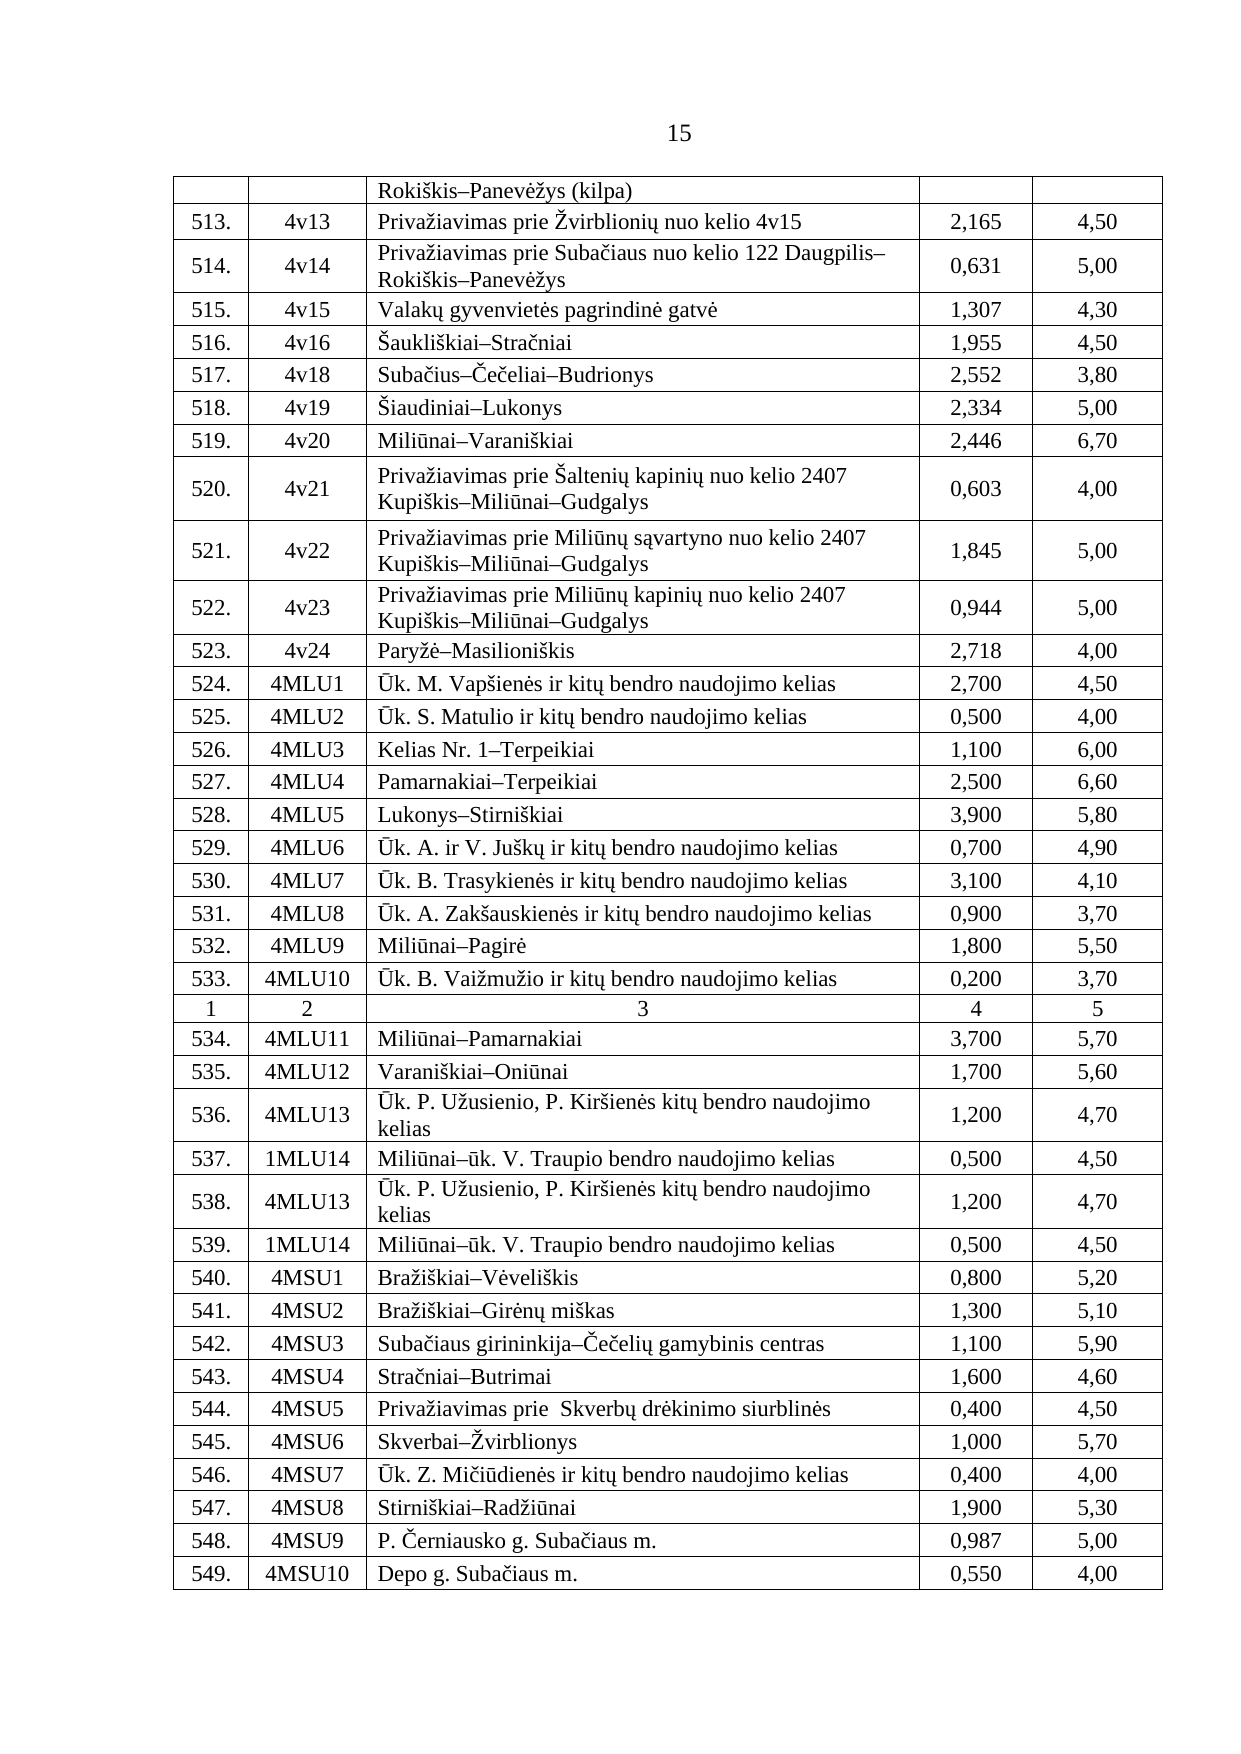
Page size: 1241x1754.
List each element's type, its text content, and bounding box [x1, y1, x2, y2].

table_cell 6,00 [1033, 733, 1162, 765]
table_cell 5,70 [1033, 1023, 1162, 1054]
table_cell 520. [174, 457, 248, 519]
table_cell [1163, 994, 1167, 1022]
table_cell 4MLU8 [249, 897, 366, 929]
table_cell 4v15 [249, 293, 366, 325]
table_cell [1167, 634, 1173, 666]
table_cell [1167, 580, 1173, 633]
table_cell 514. [174, 240, 248, 292]
table_cell 548. [174, 1524, 248, 1556]
table_cell 4v18 [249, 359, 366, 391]
table_cell 4,50 [1033, 326, 1162, 358]
table_cell 4MLU4 [249, 766, 366, 797]
table_cell 4,00 [1033, 1459, 1162, 1490]
table_cell [1167, 1261, 1173, 1293]
table_cell [1163, 962, 1167, 994]
table_cell 528. [174, 799, 248, 830]
table_cell 539. [174, 1229, 248, 1261]
table_cell 0,400 [920, 1459, 1032, 1490]
table_cell 5,00 [1033, 392, 1162, 423]
table_cell 1MLU14 [249, 1229, 366, 1261]
table_cell [1163, 765, 1167, 797]
table_cell 4MLU13 [249, 1175, 366, 1228]
table_cell Varaniškiai–Oniūnai [367, 1056, 919, 1087]
table_cell 4MSU3 [249, 1327, 366, 1359]
table_cell 5,00 [1033, 581, 1162, 633]
table_cell 531. [174, 897, 248, 929]
table_cell [1167, 1141, 1173, 1174]
table_cell 522. [174, 581, 248, 633]
table_cell [1167, 1523, 1173, 1556]
table_cell [1163, 292, 1167, 325]
table_cell [1167, 896, 1173, 929]
table_cell 1,200 [920, 1175, 1032, 1228]
table_cell 1,600 [920, 1360, 1032, 1392]
table_cell 529. [174, 831, 248, 863]
table_cell 4v24 [249, 635, 366, 666]
table_cell 4v20 [249, 425, 366, 456]
table_cell 4MSU10 [249, 1557, 366, 1589]
table_cell 541. [174, 1294, 248, 1326]
table_cell Depo g. Subačiaus m. [367, 1557, 919, 1589]
table_cell [1163, 203, 1167, 238]
table_cell [1167, 1293, 1173, 1326]
table_cell 544. [174, 1393, 248, 1424]
table_cell 4,90 [1033, 831, 1162, 863]
table_cell [1167, 765, 1173, 797]
table_cell Valakų gyvenvietės pagrindinė gatvė [367, 293, 919, 325]
table_cell 5,60 [1033, 1056, 1162, 1087]
table_cell [1167, 325, 1173, 358]
table_cell 4,10 [1033, 864, 1162, 896]
table_cell [1167, 1088, 1173, 1141]
table_cell 533. [174, 963, 248, 994]
table_cell [1167, 732, 1173, 765]
table_cell 4,30 [1033, 293, 1162, 325]
table_cell [1167, 391, 1173, 423]
table_cell 0,500 [920, 1229, 1032, 1261]
table_cell Šaukliškiai–Stračniai [367, 326, 919, 358]
table_cell 0,944 [920, 581, 1032, 633]
table_cell [1163, 456, 1167, 519]
table_cell 4,50 [1033, 667, 1162, 699]
table_cell 2,552 [920, 359, 1032, 391]
table_cell 4,50 [1033, 1229, 1162, 1261]
table_cell [1163, 1326, 1167, 1359]
table_cell 5 [1033, 995, 1162, 1022]
table_cell Privažiavimas prie Šaltenių kapinių nuo kelio 2407 Kupiškis–Miliūnai–Gudgalys [367, 457, 919, 519]
table_cell 4v21 [249, 457, 366, 519]
table_cell Ūk. B. Vaižmužio ir kitų bendro naudojimo kelias [367, 963, 919, 994]
table_cell 3,70 [1033, 897, 1162, 929]
table_cell [1167, 1326, 1173, 1359]
table_cell Subačius–Čečeliai–Budrionys [367, 359, 919, 391]
table_cell 2,446 [920, 425, 1032, 456]
table_cell [1163, 325, 1167, 358]
table_cell 527. [174, 766, 248, 797]
table_cell 4MSU9 [249, 1524, 366, 1556]
table_cell Paryžė–Masilioniškis [367, 635, 919, 666]
table_cell 5,90 [1033, 1327, 1162, 1359]
table_cell [1163, 634, 1167, 666]
table_cell Ūk. A. ir V. Juškų ir kitų bendro naudojimo kelias [367, 831, 919, 863]
table_cell [1167, 1174, 1173, 1228]
table_cell [1163, 1174, 1167, 1228]
table_cell 2,500 [920, 766, 1032, 797]
table_cell 547. [174, 1491, 248, 1523]
table_cell [1163, 1523, 1167, 1556]
table_cell 4MSU1 [249, 1262, 366, 1293]
table_cell 1,845 [920, 521, 1032, 580]
table_cell 4,00 [1033, 457, 1162, 519]
table_cell 5,30 [1033, 1491, 1162, 1523]
table_cell [1163, 1458, 1167, 1490]
table_cell 0,631 [920, 240, 1032, 292]
table_cell 5,70 [1033, 1426, 1162, 1457]
table_cell 4MLU7 [249, 864, 366, 896]
table_cell Privažiavimas prie Miliūnų kapinių nuo kelio 2407 Kupiškis–Miliūnai–Gudgalys [367, 581, 919, 633]
table_cell Miliūnai–ūk. V. Traupio bendro naudojimo kelias [367, 1229, 919, 1261]
table_cell 4MLU6 [249, 831, 366, 863]
table_cell [1163, 1141, 1167, 1174]
table_cell 4MSU8 [249, 1491, 366, 1523]
table_cell 1,100 [920, 733, 1032, 765]
table_cell 546. [174, 1459, 248, 1490]
table_cell [1167, 798, 1173, 830]
table_cell 542. [174, 1327, 248, 1359]
table_cell Miliūnai–Pamarnakiai [367, 1023, 919, 1054]
table_cell 2,718 [920, 635, 1032, 666]
table_cell Lukonys–Stirniškiai [367, 799, 919, 830]
table_cell [1163, 830, 1167, 863]
table_cell 4,50 [1033, 1142, 1162, 1174]
table_cell [1163, 1359, 1167, 1392]
table_cell 0,500 [920, 700, 1032, 732]
table_cell [1163, 863, 1167, 896]
table_cell [1163, 1293, 1167, 1326]
table_cell [1167, 1359, 1173, 1392]
table_cell 3,70 [1033, 963, 1162, 994]
table_cell 534. [174, 1023, 248, 1054]
table_cell [1163, 1022, 1167, 1054]
table_cell [1167, 424, 1173, 456]
table_cell [1167, 292, 1173, 325]
table_cell Privažiavimas prie Žvirblionių nuo kelio 4v15 [367, 204, 919, 238]
table_cell 537. [174, 1142, 248, 1174]
table_cell 4v23 [249, 581, 366, 633]
table_cell 3,700 [920, 1023, 1032, 1054]
table_cell 1,000 [920, 1426, 1032, 1457]
table_cell 515. [174, 293, 248, 325]
table_cell 525. [174, 700, 248, 732]
table_cell 5,00 [1033, 1524, 1162, 1556]
table_cell 524. [174, 667, 248, 699]
table_cell [1163, 929, 1167, 962]
table_cell [1167, 520, 1173, 580]
table_cell 4,50 [1033, 1393, 1162, 1424]
table_cell Ūk. M. Vapšienės ir kitų bendro naudojimo kelias [367, 667, 919, 699]
table_cell Ūk. Z. Mičiūdienės ir kitų bendro naudojimo kelias [367, 1459, 919, 1490]
table_cell Pamarnakiai–Terpeikiai [367, 766, 919, 797]
table_cell 4MLU9 [249, 930, 366, 962]
table_cell [1167, 962, 1173, 994]
table_cell 5,20 [1033, 1262, 1162, 1293]
table_cell [1167, 1055, 1173, 1087]
table_cell [1163, 798, 1167, 830]
table_cell 4v22 [249, 521, 366, 580]
table_cell Ūk. S. Matulio ir kitų bendro naudojimo kelias [367, 700, 919, 732]
table_cell 530. [174, 864, 248, 896]
table_cell 545. [174, 1426, 248, 1457]
table_cell [1167, 239, 1173, 292]
table_cell Stirniškiai–Radžiūnai [367, 1491, 919, 1523]
table_cell 521. [174, 521, 248, 580]
table_cell 4MLU12 [249, 1056, 366, 1087]
table_cell 4MLU3 [249, 733, 366, 765]
table_cell [1167, 830, 1173, 863]
table_cell [1167, 1556, 1173, 1589]
table_cell [1163, 666, 1167, 699]
table_cell 2,165 [920, 204, 1032, 238]
table_cell [920, 177, 1032, 203]
table_cell Miliūnai–Varaniškiai [367, 425, 919, 456]
table_cell [1163, 732, 1167, 765]
table_cell 3 [367, 995, 919, 1022]
table_cell 0,900 [920, 897, 1032, 929]
table_cell 6,60 [1033, 766, 1162, 797]
table_cell 4MLU11 [249, 1023, 366, 1054]
table_cell 0,550 [920, 1557, 1032, 1589]
table_cell 4,00 [1033, 1557, 1162, 1589]
table_cell 4MSU7 [249, 1459, 366, 1490]
table_cell 543. [174, 1360, 248, 1392]
table_cell 5,00 [1033, 521, 1162, 580]
table_cell 518. [174, 392, 248, 423]
table_cell [1167, 699, 1173, 732]
table_cell 513. [174, 204, 248, 238]
table_cell Rokiškis–Panevėžys (kilpa) [367, 177, 919, 203]
table_cell 3,100 [920, 864, 1032, 896]
table_cell 5,10 [1033, 1294, 1162, 1326]
table_cell Kelias Nr. 1–Terpeikiai [367, 733, 919, 765]
table_cell [1167, 994, 1173, 1022]
table_cell [1167, 863, 1173, 896]
table_cell 4,00 [1033, 635, 1162, 666]
table_cell 4MLU10 [249, 963, 366, 994]
table_cell 0,400 [920, 1393, 1032, 1424]
table_cell 1,800 [920, 930, 1032, 962]
table_cell 0,800 [920, 1262, 1032, 1293]
table_cell 3,80 [1033, 359, 1162, 391]
table_cell Bražiškiai–Vėveliškis [367, 1262, 919, 1293]
table_cell 4MLU13 [249, 1089, 366, 1141]
table_cell Miliūnai–Pagirė [367, 930, 919, 962]
table_cell 538. [174, 1175, 248, 1228]
table_cell Šiaudiniai–Lukonys [367, 392, 919, 423]
table_cell [1167, 203, 1173, 238]
table_cell [1163, 1088, 1167, 1141]
table_cell Ūk. P. Užusienio, P. Kiršienės kitų bendro naudojimo kelias [367, 1089, 919, 1141]
table_cell 5,00 [1033, 240, 1162, 292]
table_cell [1163, 1261, 1167, 1293]
table_cell [174, 177, 248, 203]
table_cell 4MLU2 [249, 700, 366, 732]
table_cell 2 [249, 995, 366, 1022]
table_cell 523. [174, 635, 248, 666]
table_cell [1163, 580, 1167, 633]
table_cell [1163, 1392, 1167, 1424]
table_cell 536. [174, 1089, 248, 1141]
table_cell 4v19 [249, 392, 366, 423]
table_cell [1163, 1228, 1167, 1261]
table_cell 0,700 [920, 831, 1032, 863]
table_cell 1,700 [920, 1056, 1032, 1087]
table_cell 5,80 [1033, 799, 1162, 830]
table_cell Subačiaus girininkija–Čečelių gamybinis centras [367, 1327, 919, 1359]
table_cell [1167, 1228, 1173, 1261]
table_cell 517. [174, 359, 248, 391]
table_cell 4MSU5 [249, 1393, 366, 1424]
table_cell [1167, 1022, 1173, 1054]
table_cell [1163, 1425, 1167, 1457]
table_cell 5,50 [1033, 930, 1162, 962]
table_cell [1167, 1458, 1173, 1490]
table_cell 0,987 [920, 1524, 1032, 1556]
table_cell [1163, 358, 1167, 391]
table_cell [1163, 1490, 1167, 1523]
table_cell 1,300 [920, 1294, 1032, 1326]
table_cell [1167, 358, 1173, 391]
table_cell 540. [174, 1262, 248, 1293]
table_cell [1163, 424, 1167, 456]
table_cell [1163, 239, 1167, 292]
table_cell [1167, 666, 1173, 699]
table_cell 2,334 [920, 392, 1032, 423]
table_cell 1MLU14 [249, 1142, 366, 1174]
table_cell [1167, 929, 1173, 962]
table_cell [1163, 1055, 1167, 1087]
table_cell 4MSU2 [249, 1294, 366, 1326]
table_cell 4MLU1 [249, 667, 366, 699]
table_cell 4,70 [1033, 1089, 1162, 1141]
table_cell [1163, 896, 1167, 929]
table_cell [1033, 177, 1162, 203]
table_cell [1163, 699, 1167, 732]
table_cell Ūk. A. Zakšauskienės ir kitų bendro naudojimo kelias [367, 897, 919, 929]
table_cell P. Černiausko g. Subačiaus m. [367, 1524, 919, 1556]
table_cell 1,955 [920, 326, 1032, 358]
table_cell 3,900 [920, 799, 1032, 830]
table_cell 1,900 [920, 1491, 1032, 1523]
table_cell [1167, 1490, 1173, 1523]
table_cell 4,70 [1033, 1175, 1162, 1228]
table_cell 519. [174, 425, 248, 456]
table_cell [1167, 1392, 1173, 1424]
table_cell 0,603 [920, 457, 1032, 519]
table_cell 2,700 [920, 667, 1032, 699]
table_cell 4,00 [1033, 700, 1162, 732]
table_cell [1167, 176, 1173, 203]
table_cell Skverbai–Žvirblionys [367, 1426, 919, 1457]
table_cell [1163, 176, 1167, 203]
table_cell Stračniai–Butrimai [367, 1360, 919, 1392]
table_cell [249, 177, 366, 203]
table_cell 6,70 [1033, 425, 1162, 456]
table_cell 4MLU5 [249, 799, 366, 830]
table_cell 0,500 [920, 1142, 1032, 1174]
table_cell [1167, 1425, 1173, 1457]
table_cell 0,200 [920, 963, 1032, 994]
table_cell 4 [920, 995, 1032, 1022]
table_cell [1167, 456, 1173, 519]
table_cell 4MSU6 [249, 1426, 366, 1457]
table_cell 4v14 [249, 240, 366, 292]
table_cell Privažiavimas prie Miliūnų sąvartyno nuo kelio 2407 Kupiškis–Miliūnai–Gudgalys [367, 521, 919, 580]
table_cell 516. [174, 326, 248, 358]
table_cell [1163, 1556, 1167, 1589]
table_cell 1,307 [920, 293, 1032, 325]
table_cell Bražiškiai–Girėnų miškas [367, 1294, 919, 1326]
table_cell [1163, 520, 1167, 580]
table_cell 549. [174, 1557, 248, 1589]
table_cell 4,60 [1033, 1360, 1162, 1392]
table_cell Ūk. B. Trasykienės ir kitų bendro naudojimo kelias [367, 864, 919, 896]
table_cell 526. [174, 733, 248, 765]
table_cell [1163, 391, 1167, 423]
table_cell Ūk. P. Užusienio, P. Kiršienės kitų bendro naudojimo kelias [367, 1175, 919, 1228]
table_cell 4v13 [249, 204, 366, 238]
table_cell Privažiavimas prie Skverbų drėkinimo siurblinės [367, 1393, 919, 1424]
table_cell 532. [174, 930, 248, 962]
table_cell 4v16 [249, 326, 366, 358]
table_cell Privažiavimas prie Subačiaus nuo kelio 122 Daugpilis–Rokiškis–Panevėžys [367, 240, 919, 292]
table_cell 4,50 [1033, 204, 1162, 238]
table_cell 4MSU4 [249, 1360, 366, 1392]
table_cell 1,100 [920, 1327, 1032, 1359]
table_cell Miliūnai–ūk. V. Traupio bendro naudojimo kelias [367, 1142, 919, 1174]
table_cell 535. [174, 1056, 248, 1087]
table_cell 1 [174, 995, 248, 1022]
table_cell 1,200 [920, 1089, 1032, 1141]
